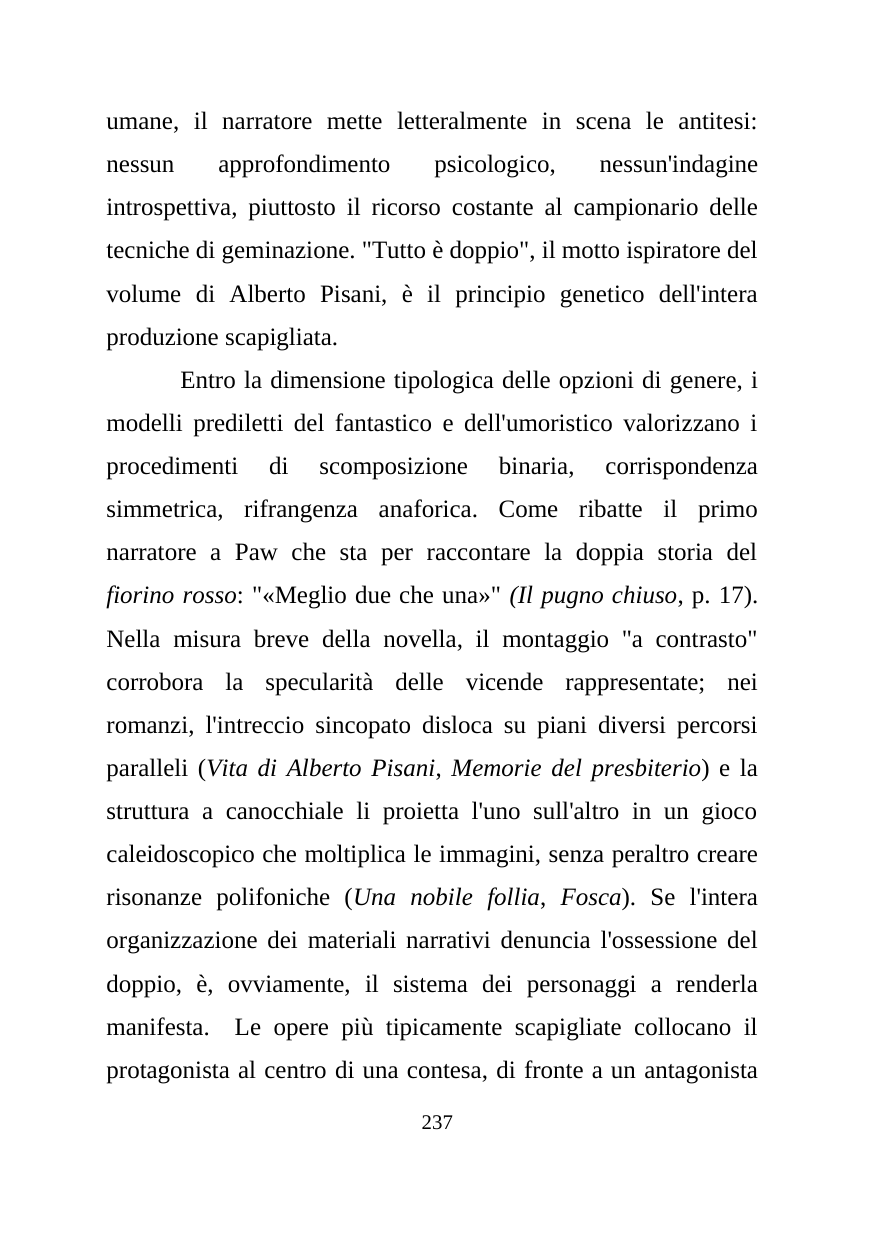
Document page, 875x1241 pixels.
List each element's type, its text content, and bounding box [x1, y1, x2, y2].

text Entro la dimensione tipologica delle opzioni di genere, i modelli prediletti del fantastico e dell'umoristico valorizzano i procedimenti di scomposizione binaria, corrispondenza simmetrica, rifrangenza anaforica. Come ribatte il primo narratore a Paw che sta per raccontare la doppia storia del fiorino rosso: "«Meglio due che una»" (Il pugno chiuso, p. 17). Nella misura breve della novella, il montaggio "a contrasto" corrobora la specularità delle vicende rappresentate; nei romanzi, l'intreccio sincopato disloca su piani diversi percorsi paralleli (Vita di Alberto Pisani, Memorie del presbiterio) e la struttura a canocchiale li proietta l'uno sull'altro in un gioco caleidoscopico che moltiplica le immagini, senza peraltro creare risonanze polifoniche (Una nobile follia, Fosca). Se l'intera organizzazione dei materiali narrativi denuncia l'ossessione del doppio, è, ovviamente, il sistema dei personaggi a renderla manifesta. Le opere più tipicamente scapigliate collocano il protagonista al centro di una contesa, di fronte a un antagonista [106, 365, 758, 1084]
text umane, il narratore mette letteralmente in scena le antitesi: nessun approfondimento psicologico, nessun'indagine introspettiva, piuttosto il ricorso costante al campionario delle tecniche di geminazione. "Tutto è doppio", il motto ispiratore del volume di Alberto Pisani, è il principio genetico dell'intera produzione scapigliata. [106, 106, 758, 351]
